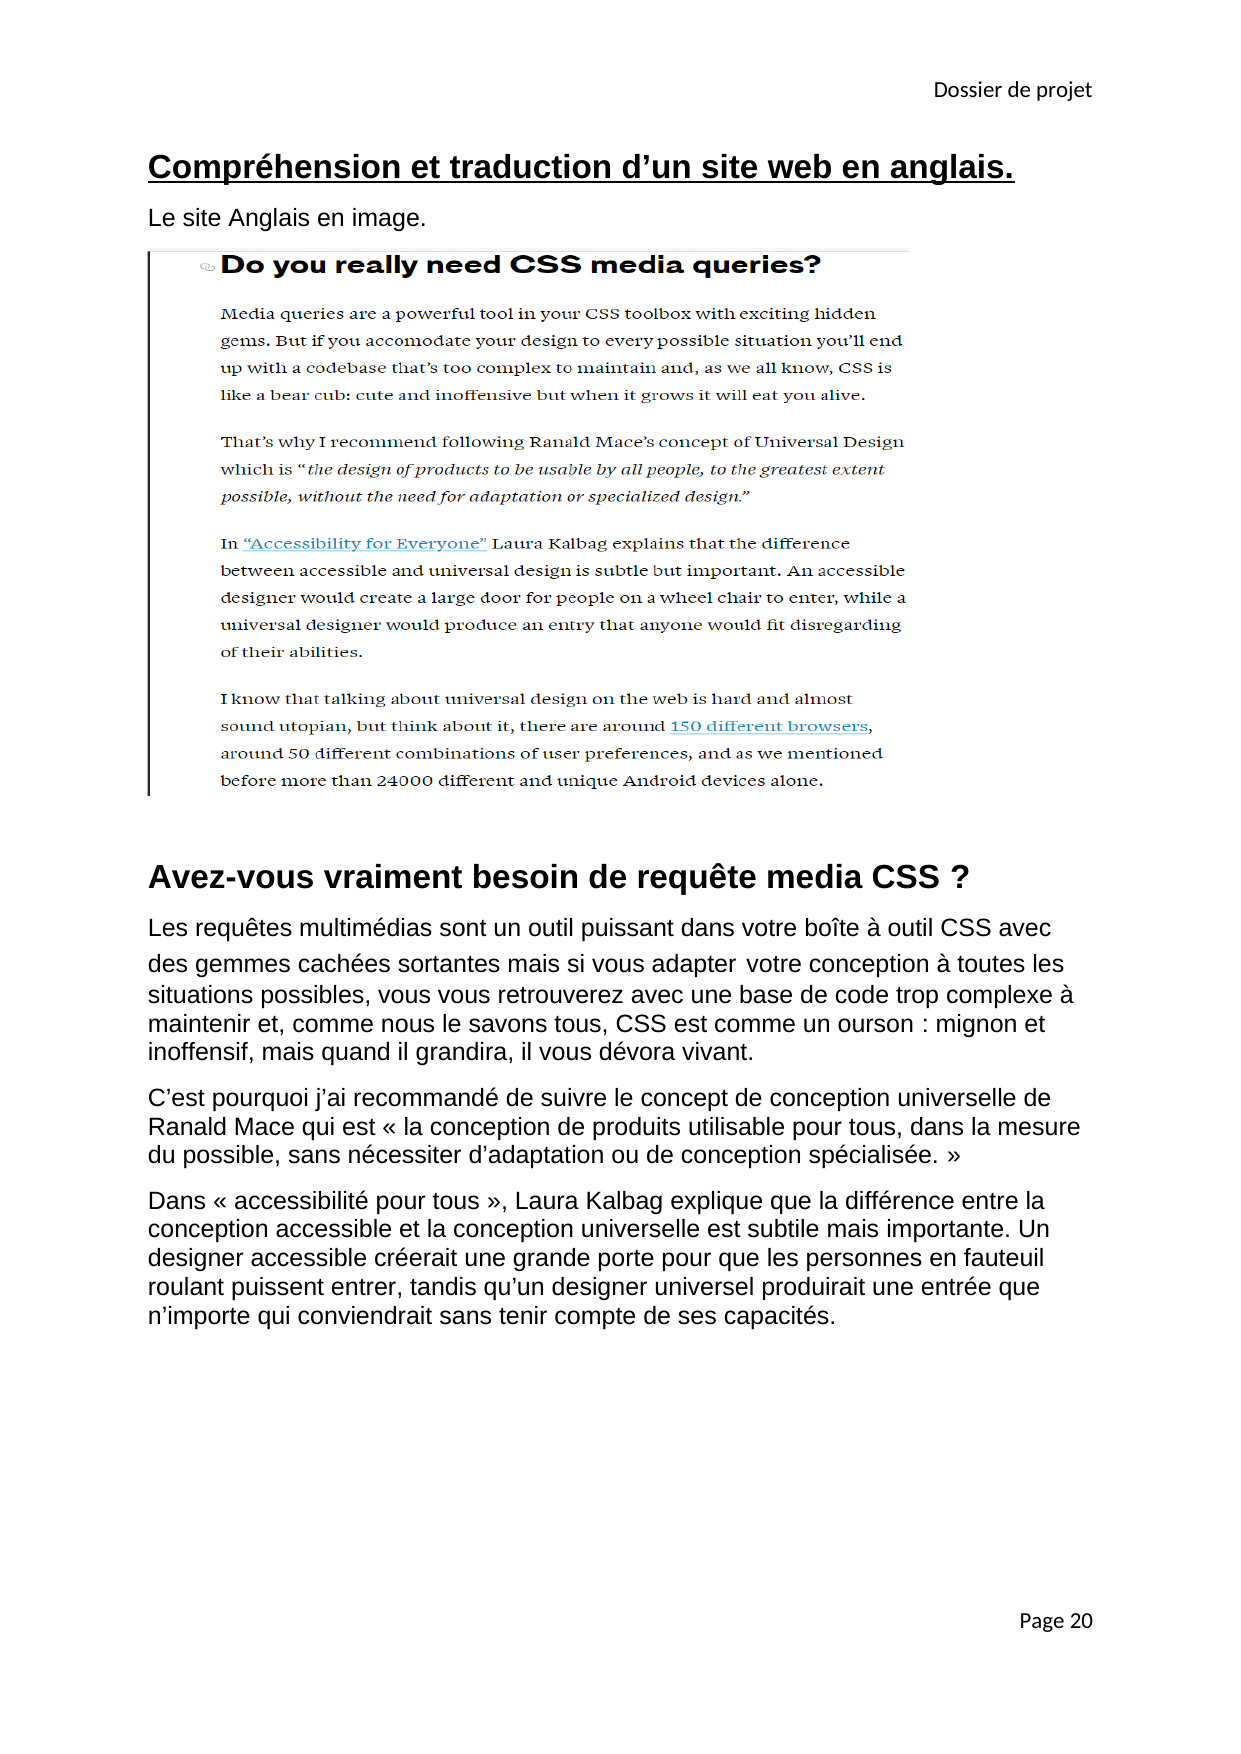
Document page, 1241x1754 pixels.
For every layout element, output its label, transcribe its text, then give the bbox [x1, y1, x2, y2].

text Avez-vous vraiment besoin de requête media CSS ? [148, 858, 1093, 896]
text Compréhension et traduction d’un site web en anglais. [148, 148, 1093, 186]
text Les requêtes multimédias sont un outil puissant dans votre boîte à outil CSS avec des gemmes cachées sortantes mais si vous adapter votre conception à toutes les situations possibles, vous vous retrouverez avec une base de code trop complexe à maintenir et, comme nous le savons tous, CSS est comme un ourson : mignon et inoffensif, mais quand il grandira, il vous dévora vivant. [148, 913, 1093, 1066]
text C’est pourquoi j’ai recommandé de suivre le concept de conception universelle de Ranald Mace qui est « la conception de produits utilisable pour tous, dans la mesure du possible, sans nécessiter d’adaptation ou de conception spécialisée. » [148, 1083, 1093, 1169]
text Dans « accessibilité pour tous », Laura Kalbag explique que la différence entre la conception accessible et la conception universelle est subtile mais importante. Un designer accessible créerait une grande porte pour que les personnes en fauteuil roulant puissent entrer, tandis qu’un designer universel produirait une entrée que n’importe qui conviendrait sans tenir compte de ses capacités. [148, 1186, 1093, 1329]
text Le site Anglais en image. [148, 203, 1093, 231]
